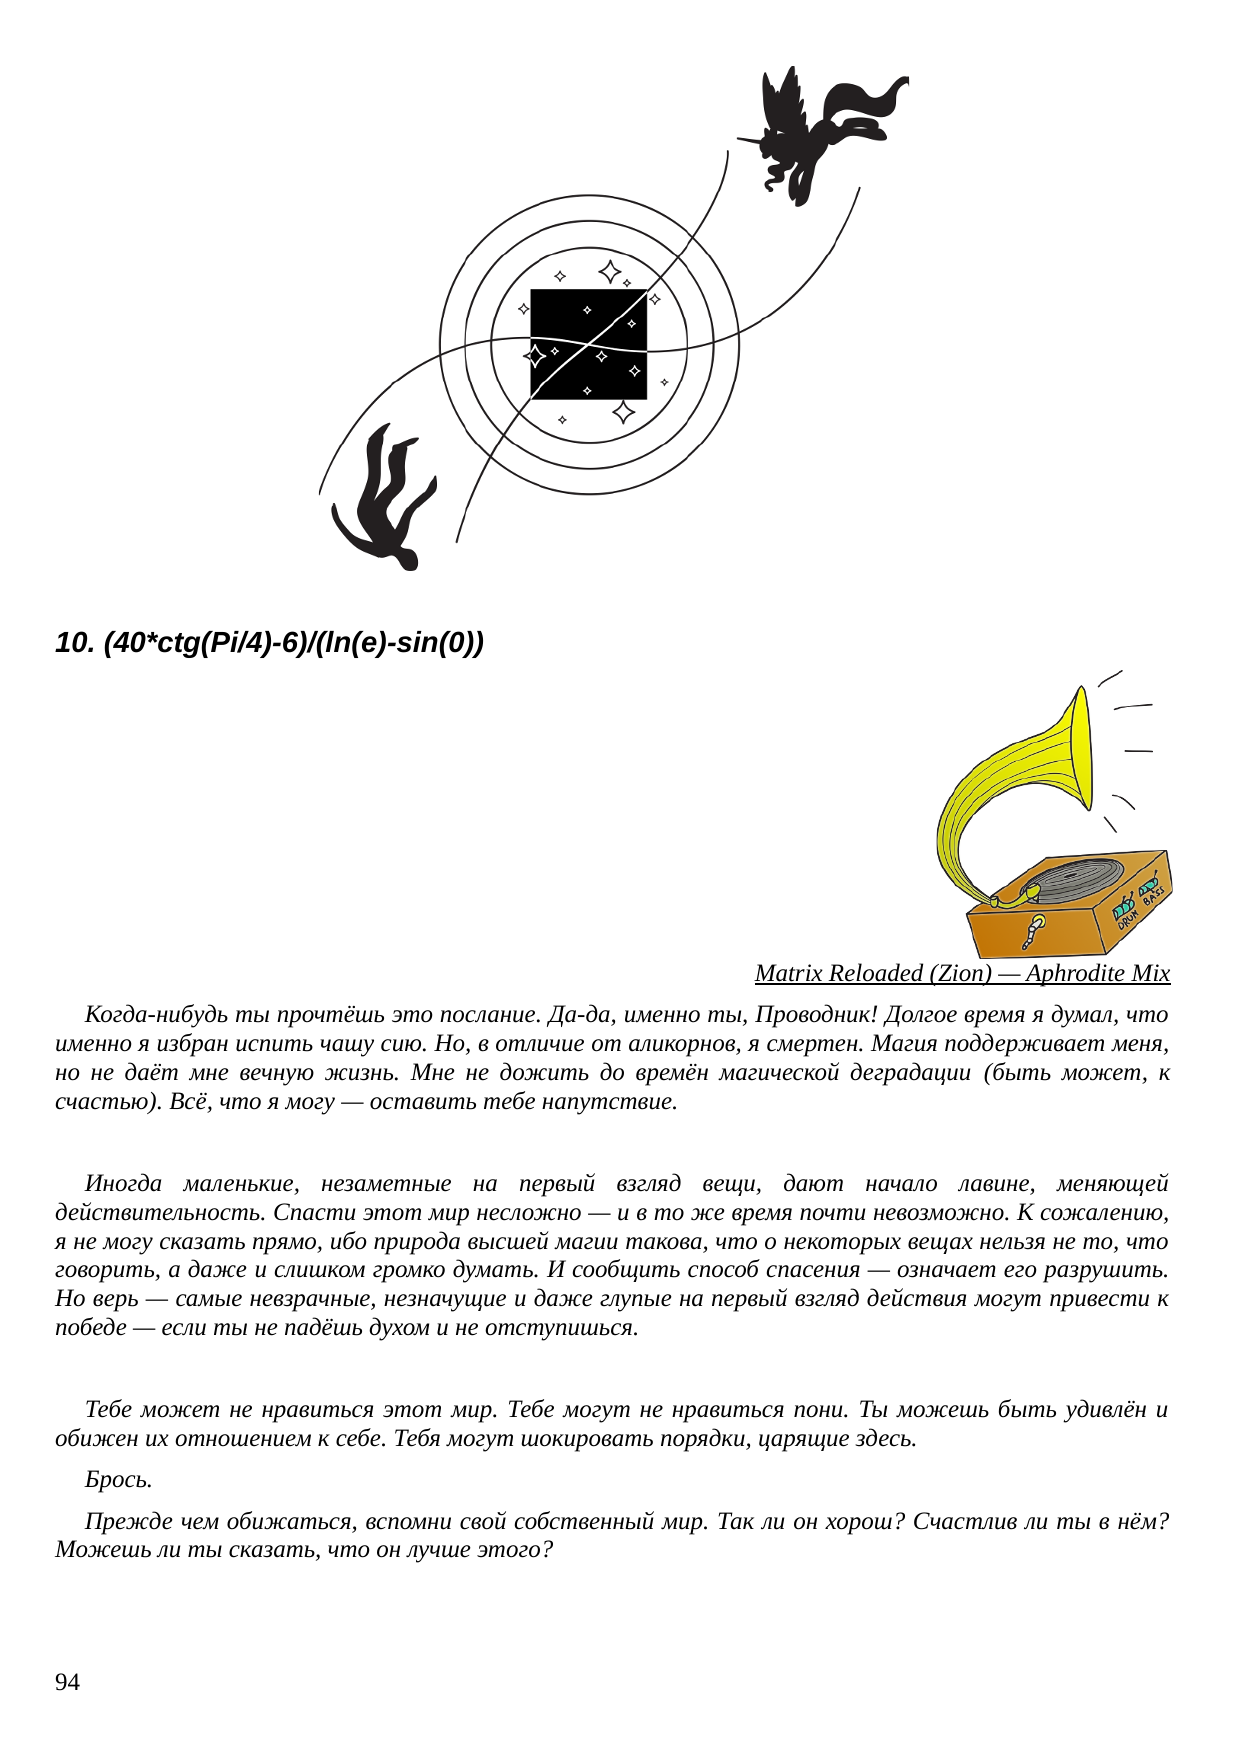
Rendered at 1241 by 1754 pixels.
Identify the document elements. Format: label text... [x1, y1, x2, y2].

picture [318, 66, 910, 571]
text Прежде чем обижаться, вспомни свой собственный мир. Так ли он хорош? Счастлив ли ты в нём? Можешь ли ты сказать, что он лучше этого? [55, 1506, 1173, 1563]
text Когда-нибудь ты прочтёшь это послание. Да-да, именно ты, Проводник! Долгое время я думал, что именно я избран испить чашу сию. Но, в отличие от аликорнов, я смертен. Магия поддерживает меня, но не даёт мне вечную жизнь. Мне не дожить до времён магической деградации (быть может, к счастью). Всё, что я могу — оставить тебе напутствие. [55, 999, 1173, 1114]
picture [936, 670, 1173, 959]
subtitle 10. (40*ctg(Pi/4)-6)/(ln(e)-sin(0)) [55, 625, 1173, 658]
text Иногда маленькие, незаметные на первый взгляд вещи, дают начало лавине, меняющей действительность. Спасти этот мир несложно — и в то же время почти невозможно. К сожалению, я не могу сказать прямо, ибо природа высшей магии такова, что о некоторых вещах нельзя не то, что говорить, а даже и слишком громко думать. И сообщить способ спасения — означает его разрушить. Но верь — самые невзрачные, незначущие и даже глупые на первый взгляд действия могут привести к победе — если ты не падёшь духом и не отступишься. [55, 1168, 1173, 1341]
text Matrix Reloaded (Zion) — Aphrodite Mix [55, 959, 1173, 987]
text Брось. [55, 1464, 1173, 1493]
text Тебе может не нравиться этот мир. Тебе могут не нравиться пони. Ты можешь быть удивлён и обижен их отношением к себе. Тебя могут шокировать порядки, царящие здесь. [55, 1394, 1173, 1452]
